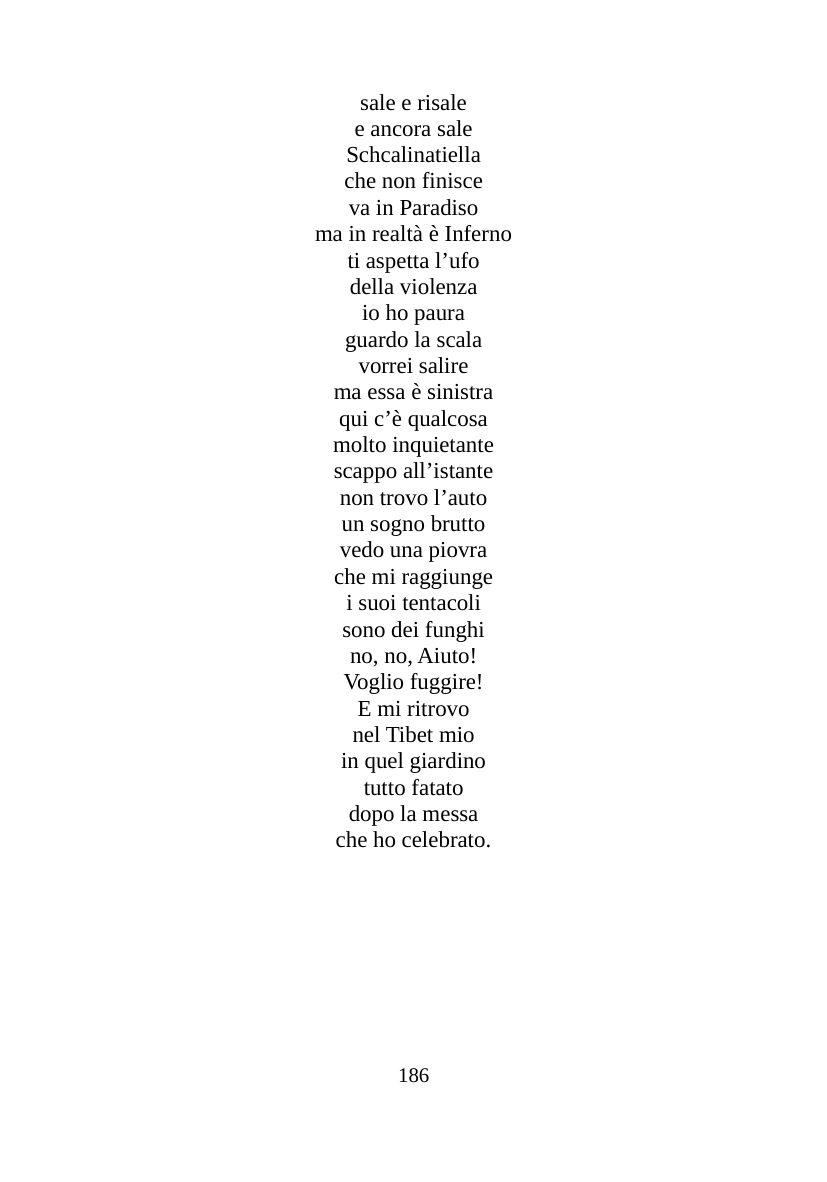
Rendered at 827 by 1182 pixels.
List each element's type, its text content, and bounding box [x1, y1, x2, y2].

text molto inquietante [88, 431, 738, 457]
text Schcalinatiella [88, 141, 738, 168]
text ma essa è sinistra [88, 378, 738, 405]
text ma in realtà è Inferno [88, 220, 738, 247]
text scappo all’istante [88, 457, 738, 484]
text E mi ritrovo [88, 695, 738, 721]
text vedo una piovra [88, 537, 738, 563]
text no, no, Aiuto! [88, 642, 738, 668]
text in quel giardino [88, 747, 738, 774]
text della violenza [88, 273, 738, 299]
text guardo la scala [88, 326, 738, 352]
text io ho paura [88, 299, 738, 326]
text che mi raggiunge [88, 563, 738, 589]
text tutto fatato [88, 774, 738, 800]
text qui c’è qualcosa [88, 405, 738, 431]
text sono dei funghi [88, 616, 738, 642]
text i suoi tentacoli [88, 589, 738, 616]
text un sogno brutto [88, 510, 738, 537]
text dopo la messa [88, 800, 738, 826]
text nel Tibet mio [88, 721, 738, 747]
text vorrei salire [88, 352, 738, 378]
text Voglio fuggire! [88, 668, 738, 695]
text e ancora sale [88, 115, 738, 141]
text va in Paradiso [88, 194, 738, 220]
text non trovo l’auto [88, 484, 738, 510]
text sale e risale [88, 88, 738, 115]
text che ho celebrato. [88, 826, 738, 853]
text ti aspetta l’ufo [88, 247, 738, 273]
text che non finisce [88, 168, 738, 194]
